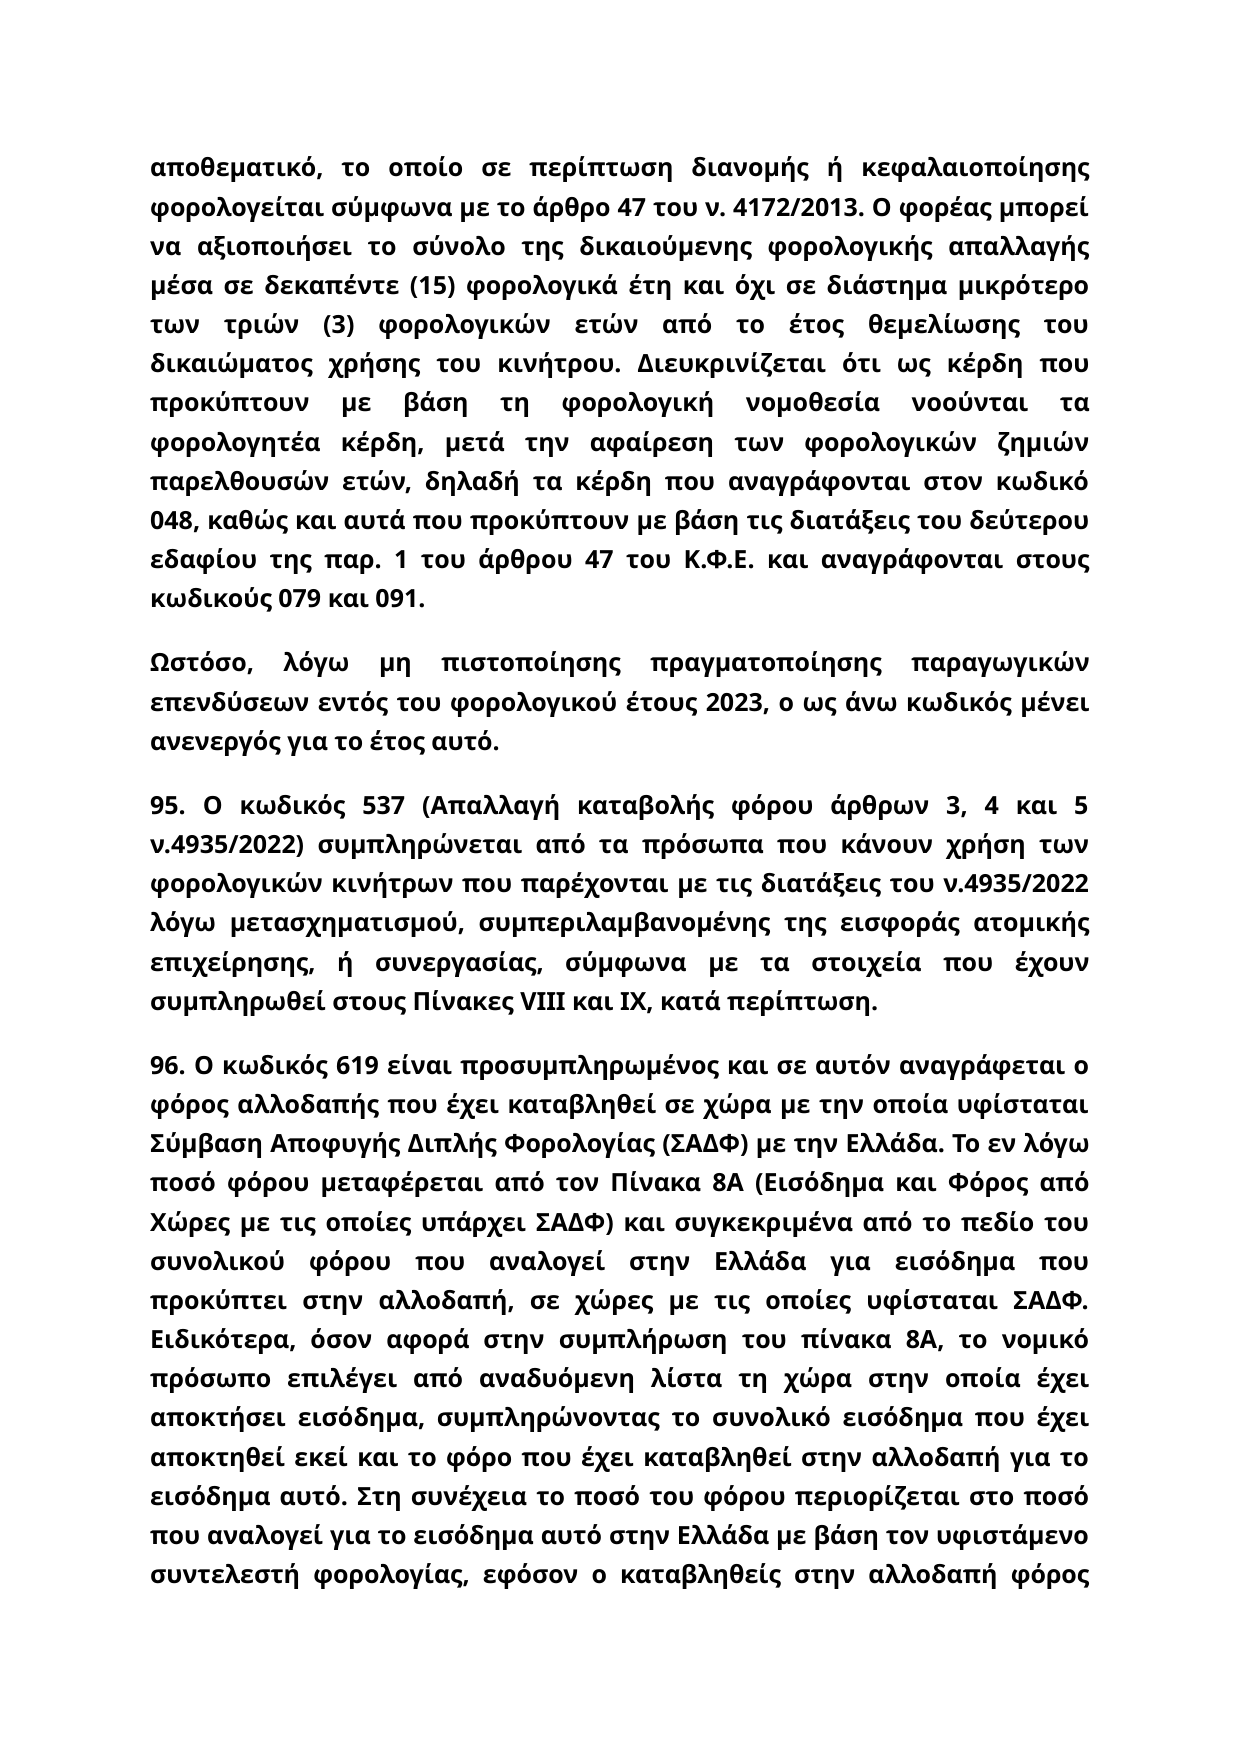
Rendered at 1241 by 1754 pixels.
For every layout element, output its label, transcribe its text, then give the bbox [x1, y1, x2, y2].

text Ωστόσο, λόγω μη πιστοποίησης πραγματοποίησης παραγωγικών επενδύσεων εντός του φορολογικού έτους 2023, ο ως άνω κωδικός μένει ανενεργός για το έτος αυτό. [150, 645, 1090, 757]
text 96. Ο κωδικός 619 είναι προσυμπληρωμένος και σε αυτόν αναγράφεται ο φόρος αλλοδαπής που έχει καταβληθεί σε χώρα με την οποία υφίσταται Σύμβαση Αποφυγής Διπλής Φορολογίας (ΣΑΔΦ) με την Ελλάδα. Το εν λόγω ποσό φόρου μεταφέρεται από τον Πίνακα 8Α (Εισόδημα και Φόρος από Χώρες με τις οποίες υπάρχει ΣΑΔΦ) και συγκεκριμένα από το πεδίο του συνολικού φόρου που αναλογεί στην Ελλάδα για εισόδημα που προκύπτει στην αλλοδαπή, σε χώρες με τις οποίες υφίσταται ΣΑΔΦ. Ειδικότερα, όσον αφορά στην συμπλήρωση του πίνακα 8Α, το νομικό πρόσωπο επιλέγει από αναδυόμενη λίστα τη χώρα στην οποία έχει αποκτήσει εισόδημα, συμπληρώνοντας το συνολικό εισόδημα που έχει αποκτηθεί εκεί και το φόρο που έχει καταβληθεί στην αλλοδαπή για το εισόδημα αυτό. Στη συνέχεια το ποσό του φόρου περιορίζεται στο ποσό που αναλογεί για το εισόδημα αυτό στην Ελλάδα με βάση τον υφιστάμενο συντελεστή φορολογίας, εφόσον ο καταβληθείς στην αλλοδαπή φόρος [150, 1047, 1090, 1591]
text 95. Ο κωδικός 537 (Απαλλαγή καταβολής φόρου άρθρων 3, 4 και 5 ν.4935/2022) συμπληρώνεται από τα πρόσωπα που κάνουν χρήση των φορολογικών κινήτρων που παρέχονται με τις διατάξεις του ν.4935/2022 λόγω μετασχηματισμού, συμπεριλαμβανομένης της εισφοράς ατομικής επιχείρησης, ή συνεργασίας, σύμφωνα με τα στοιχεία που έχουν συμπληρωθεί στους Πίνακες VIII και IX, κατά περίπτωση. [150, 787, 1090, 1017]
text αποθεματικό, το οποίο σε περίπτωση διανομής ή κεφαλαιοποίησης φορολογείται σύμφωνα με το άρθρο 47 του ν. 4172/2013. Ο φορέας μπορεί να αξιοποιήσει το σύνολο της δικαιούμενης φορολογικής απαλλαγής μέσα σε δεκαπέντε (15) φορολογικά έτη και όχι σε διάστημα μικρότερο των τριών (3) φορολογικών ετών από το έτος θεμελίωσης του δικαιώματος χρήσης του κινήτρου. Διευκρινίζεται ότι ως κέρδη που προκύπτουν με βάση τη φορολογική νομοθεσία νοούνται τα φορολογητέα κέρδη, μετά την αφαίρεση των φορολογικών ζημιών παρελθουσών ετών, δηλαδή τα κέρδη που αναγράφονται στον κωδικό 048, καθώς και αυτά που προκύπτουν με βάση τις διατάξεις του δεύτερου εδαφίου της παρ. 1 του άρθρου 47 του Κ.Φ.Ε. και αναγράφονται στους κωδικούς 079 και 091. [150, 150, 1090, 615]
